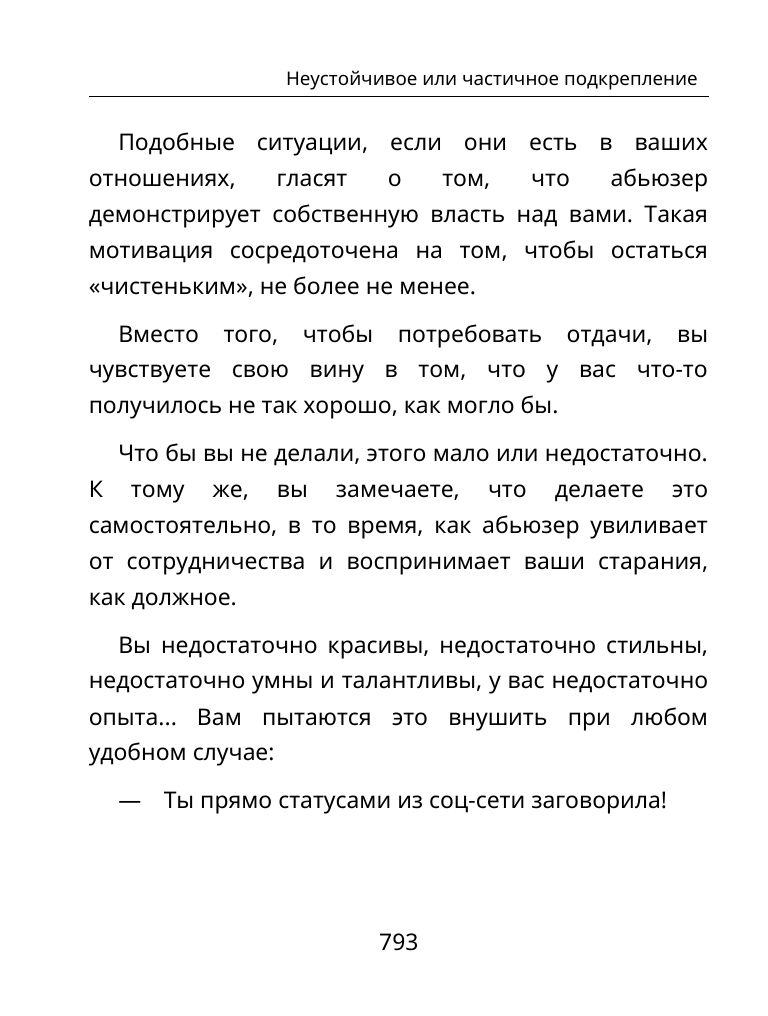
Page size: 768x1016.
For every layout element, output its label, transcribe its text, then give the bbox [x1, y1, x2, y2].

text Что бы вы не делали, этого мало или недостаточно. К тому же, вы замечаете, что делаете это самостоятельно, в то время, как абьюзер увиливает от сотрудничества и воспринимает ваши старания, как должное. [88, 437, 709, 612]
text Подобные ситуации, если они есть в ваших отношениях, гласят о том, что абьюзер демонстрирует собственную власть над вами. Такая мотивация сосредоточена на том, чтобы остаться «чистеньким», не более не менее. [88, 126, 709, 301]
text Вы недостаточно красивы, недостаточно стильны, недостаточно умны и талантливы, у вас недостаточно опыта... Вам пытаются это внушить при любом удобном случае: [88, 628, 709, 768]
text Вместо того, чтобы потребовать отдачи, вы чувствуете свою вину в том, что у вас что-то получилось не так хорошо, как могло бы. [88, 317, 709, 421]
list Ты прямо статусами из соц-сети заговорила! [88, 784, 709, 815]
